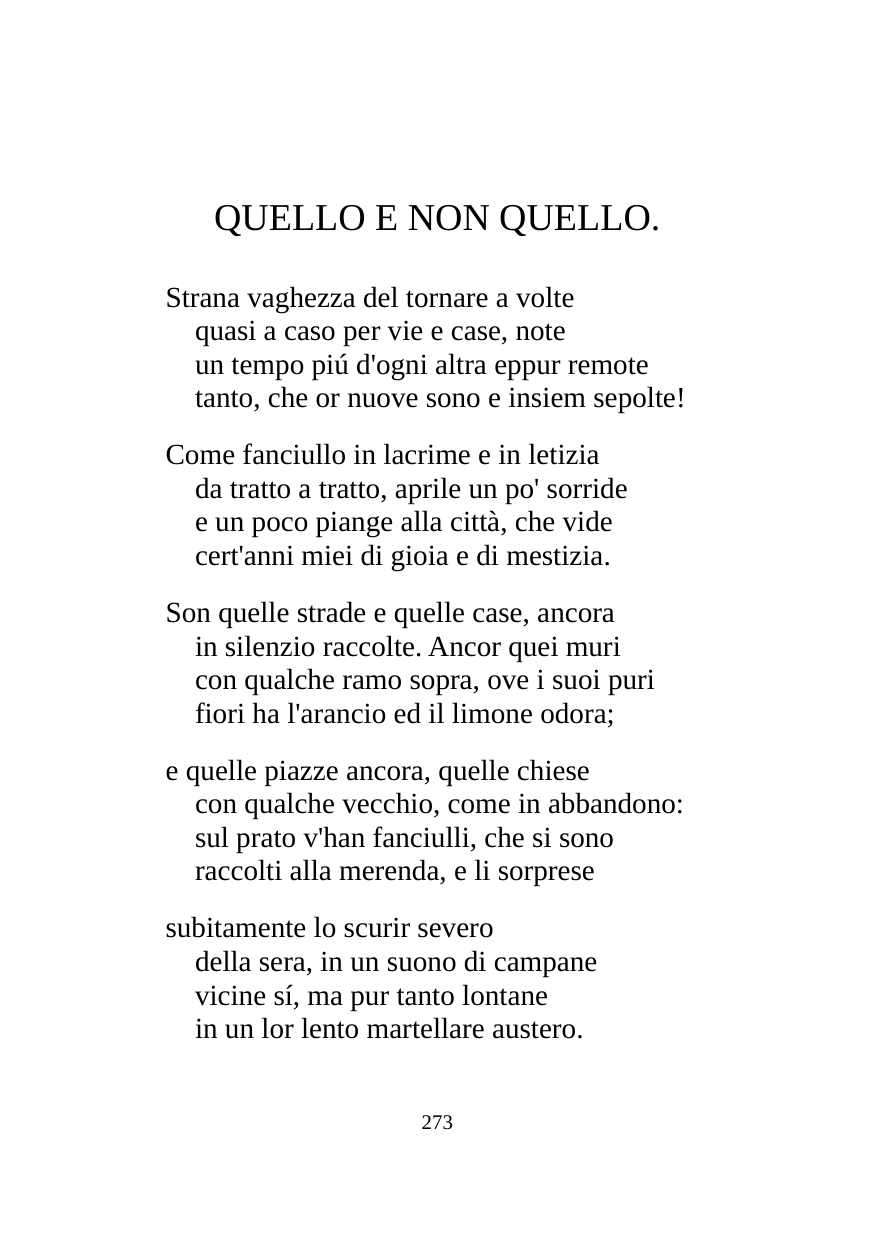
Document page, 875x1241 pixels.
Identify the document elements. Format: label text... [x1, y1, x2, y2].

text e quelle piazze ancora, quelle chiese con qualche vecchio, come in abbandono: sul prato v'han fanciulli, che si sono raccolti alla merenda, e li sorprese [165, 753, 768, 887]
text subitamente lo scurir severo della sera, in un suono di campane vicine sí, ma pur tanto lontane in un lor lento martellare austero. [165, 911, 768, 1045]
text Strana vaghezza del tornare a volte quasi a caso per vie e case, note un tempo piú d'ogni altra eppur remote tanto, che or nuove sono e insiem sepolte! [165, 280, 768, 414]
text Come fanciullo in lacrime e in letizia da tratto a tratto, aprile un po' sorride e un poco piange alla città, che vide cert'anni miei di gioia e di mestizia. [165, 437, 768, 572]
text Son quelle strade e quelle case, ancora in silenzio raccolte. Ancor quei muri con qualche ramo sopra, ove i suoi puri fiori ha l'arancio ed il limone odora; [165, 595, 768, 729]
subtitle QUELLO E NON QUELLO. [106, 195, 768, 238]
